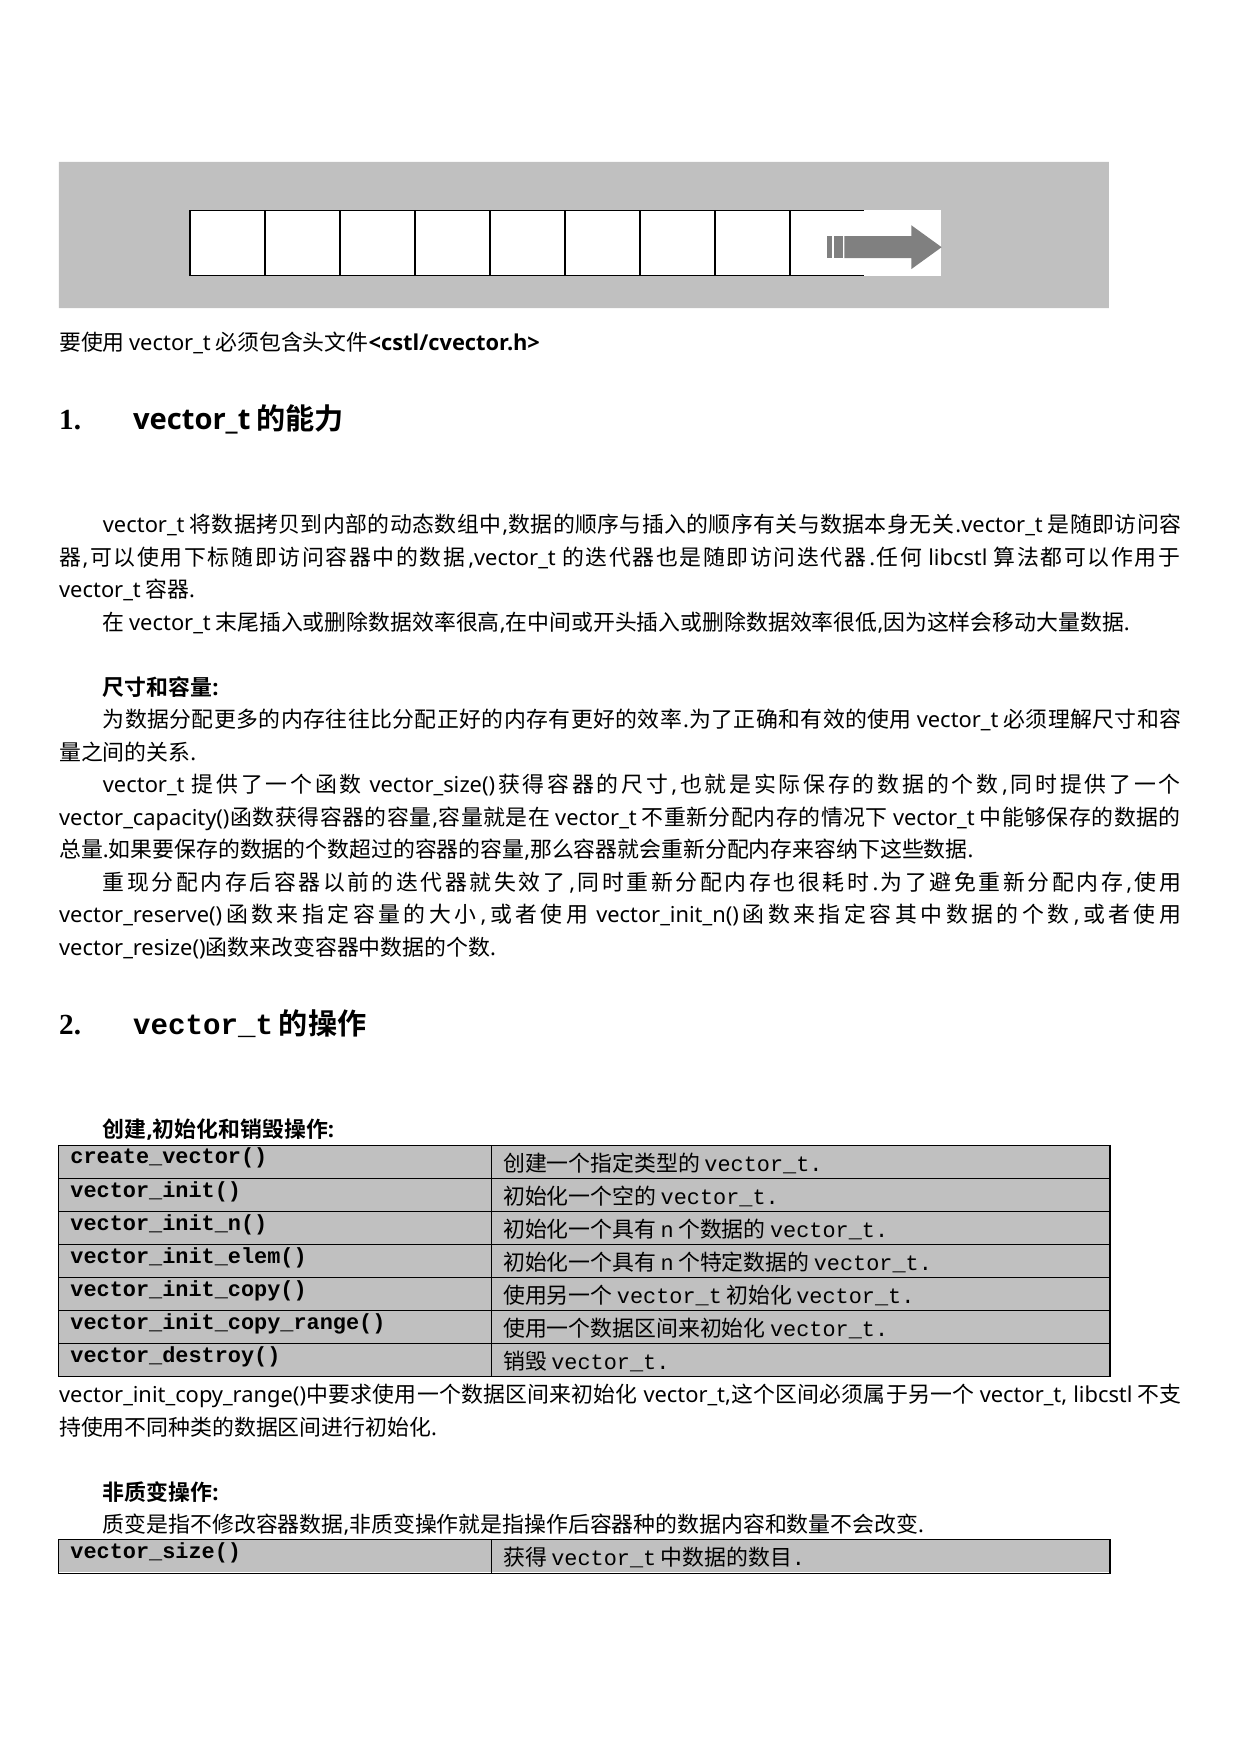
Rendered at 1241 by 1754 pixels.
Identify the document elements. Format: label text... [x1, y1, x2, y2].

text 为数据分配更多的内存往往比分配正好的内存有更好的效率.为了正确和有效的使用vector_t必须理解尺寸和容量之间的关系. [59, 702, 1181, 767]
table_cell vector_init_n() [59, 1212, 491, 1244]
table_cell vector_init_copy() [59, 1278, 491, 1310]
text 非质变操作: [59, 1474, 1181, 1507]
text 要使用vector_t必须包含头文件<cstl/cvector.h> [59, 324, 1181, 357]
table_cell 使用另一个vector_t初始化vector_t. [492, 1278, 1109, 1310]
table_cell 销毁vector_t. [492, 1344, 1109, 1376]
text 质变是指不修改容器数据,非质变操作就是指操作后容器种的数据内容和数量不会改变. [59, 1507, 1181, 1539]
text 创建,初始化和销毁操作: [59, 1112, 1181, 1145]
table_cell vector_destroy() [59, 1344, 491, 1376]
table_header 获得vector_t中数据的数目. [492, 1540, 1109, 1572]
text 在vector_t末尾插入或删除数据效率很高,在中间或开头插入或删除数据效率很低,因为这样会移动大量数据. [59, 604, 1181, 637]
subtitle vector_t的操作 [59, 989, 1181, 1054]
table_cell 初始化一个具有n个数据的vector_t. [492, 1212, 1109, 1244]
table_cell vector_init_elem() [59, 1245, 491, 1277]
text vector_init_copy_range()中要求使用一个数据区间来初始化vector_t,这个区间必须属于另一个vector_t, libcstl不支持使用不同种类的数据区间进行初始化. [59, 1377, 1181, 1442]
table_cell 初始化一个空的vector_t. [492, 1179, 1109, 1211]
table_cell 使用一个数据区间来初始化vector_t. [492, 1311, 1109, 1343]
text 重现分配内存后容器以前的迭代器就失效了,同时重新分配内存也很耗时.为了避免重新分配内存,使用vector_reserve()函数来指定容量的大小,或者使用vector_init_n()函数来指定容其中数据的个数,或者使用vector_resize()函数来改变容器中数据的个数. [59, 864, 1181, 962]
table_header create_vector() [59, 1146, 491, 1178]
table_header 创建一个指定类型的vector_t. [492, 1146, 1109, 1178]
text vector_t提供了一个函数vector_size()获得容器的尺寸,也就是实际保存的数据的个数,同时提供了一个vector_capacity()函数获得容器的容量,容量就是在vector_t不重新分配内存的情况下vector_t中能够保存的数据的总量.如果要保存的数据的个数超过的容器的容量,那么容器就会重新分配内存来容纳下这些数据. [59, 767, 1181, 864]
table_cell vector_init_copy_range() [59, 1311, 491, 1343]
text 尺寸和容量: [59, 669, 1181, 702]
table_cell 初始化一个具有n个特定数据的vector_t. [492, 1245, 1109, 1277]
table_cell vector_init() [59, 1179, 491, 1211]
table_header vector_size() [59, 1540, 491, 1572]
text vector_t将数据拷贝到内部的动态数组中,数据的顺序与插入的顺序有关与数据本身无关.vector_t是随即访问容器,可以使用下标随即访问容器中的数据,vector_t的迭代器也是随即访问迭代器.任何libcstl算法都可以作用于vector_t容器. [59, 507, 1181, 604]
subtitle vector_t的能力 [59, 384, 1181, 449]
